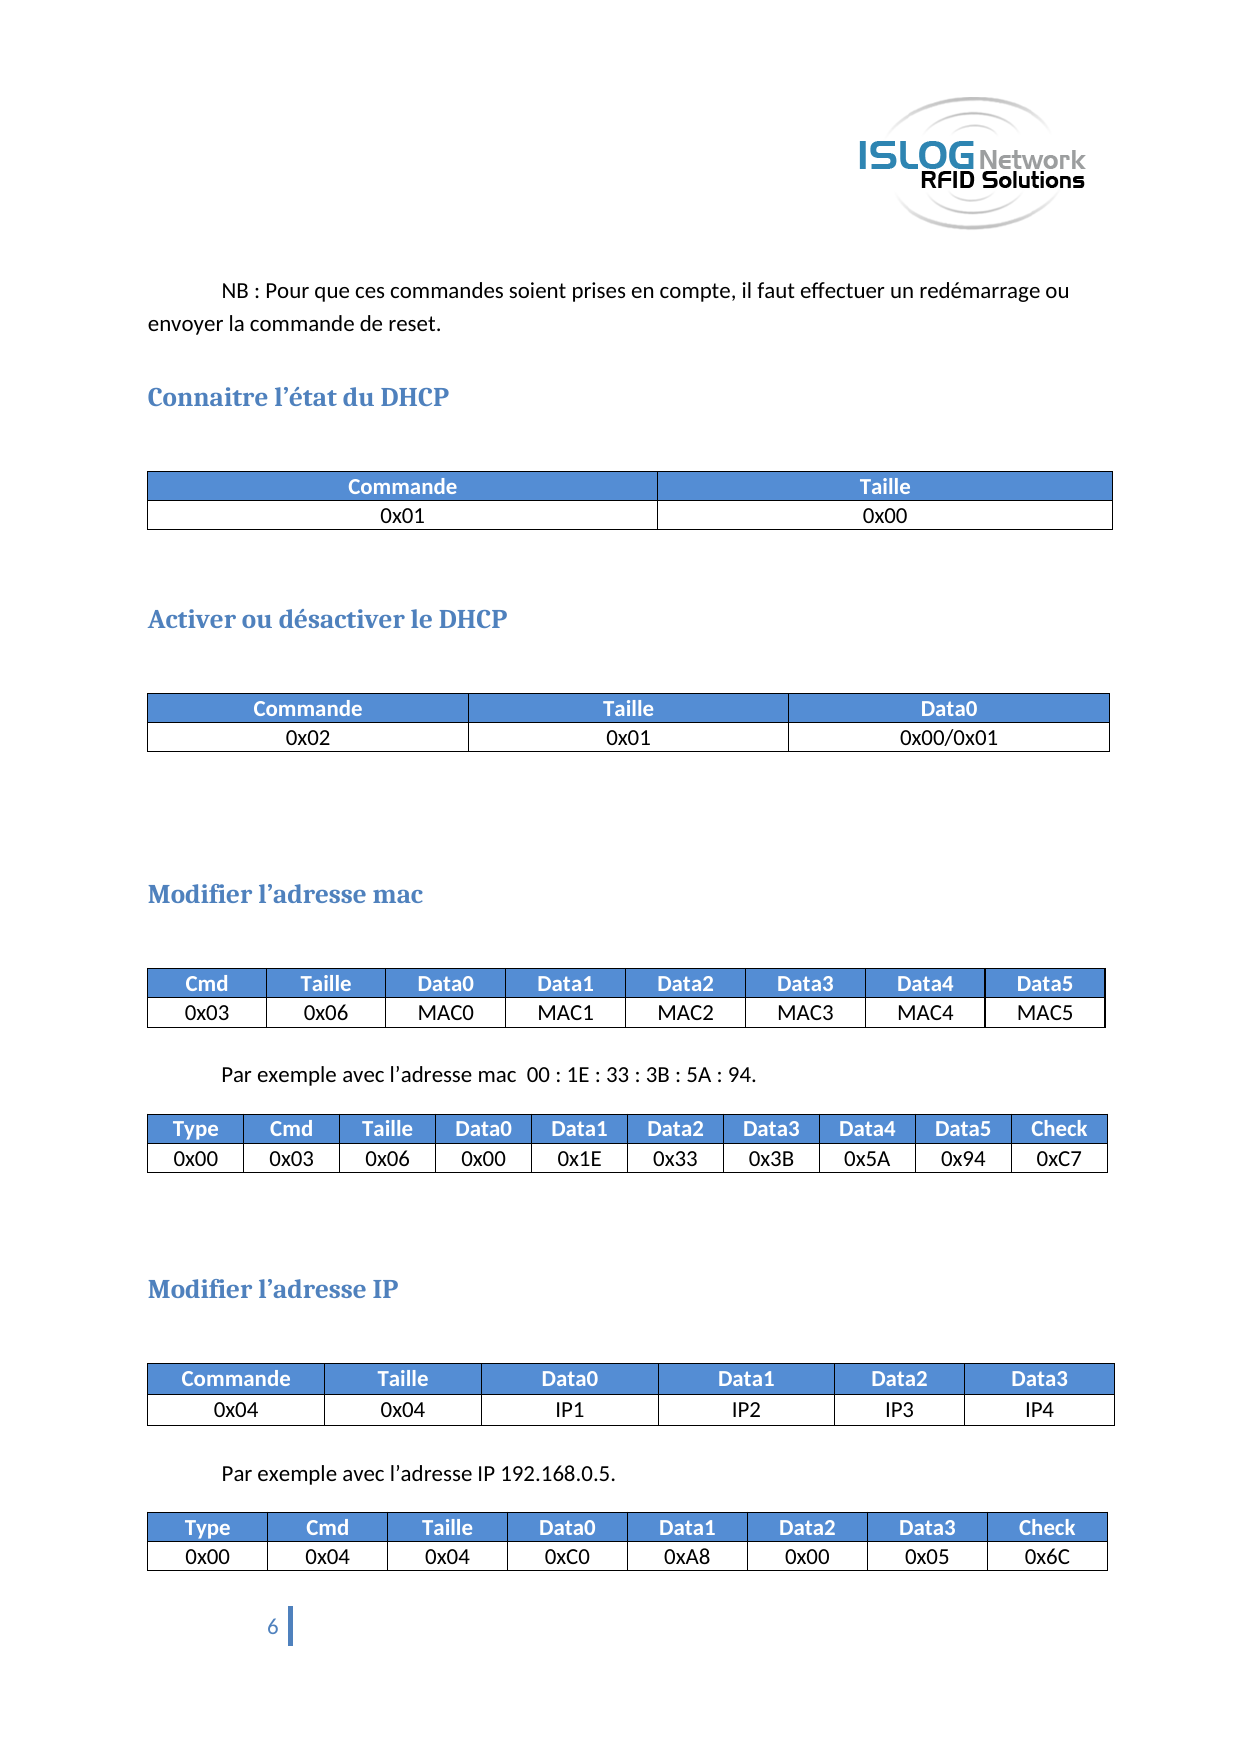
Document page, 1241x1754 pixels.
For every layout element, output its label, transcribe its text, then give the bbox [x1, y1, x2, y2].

subtitle Modifier l’adresse IP [148, 1274, 1093, 1306]
text Par exemple avec l’adresse IP 192.168.0.5. [148, 1426, 1093, 1487]
table_header Type [148, 1513, 267, 1541]
table_cell 0x01 [469, 723, 788, 751]
subtitle Connaitre l’état du DHCP [148, 382, 1093, 414]
table_header Taille [325, 1364, 481, 1394]
table_cell 0x3B [724, 1144, 819, 1172]
table_cell 0x04 [148, 1395, 324, 1425]
table_header Taille [388, 1513, 507, 1541]
table_cell IP3 [835, 1395, 964, 1425]
subtitle Activer ou désactiver le DHCP [148, 604, 1093, 635]
table_header Data0 [436, 1115, 531, 1143]
table_header Data3 [746, 969, 865, 997]
table_header Taille [267, 969, 385, 997]
table_cell 0x00 [658, 501, 1112, 529]
table_cell 0x00 [436, 1144, 531, 1172]
table_cell MAC4 [866, 998, 984, 1027]
table_header Data2 [626, 969, 745, 997]
table_cell MAC5 [986, 998, 1104, 1027]
table_header Data3 [724, 1115, 819, 1143]
table_cell IP1 [482, 1395, 658, 1425]
table_cell 0xC7 [1012, 1144, 1107, 1172]
table_header Data1 [628, 1513, 747, 1541]
table_header Data1 [532, 1115, 627, 1143]
table_header Data2 [835, 1364, 964, 1394]
table_cell 0x00 [148, 1542, 267, 1570]
table_header Data2 [748, 1513, 867, 1541]
table_cell IP2 [659, 1395, 834, 1425]
table_header Data1 [506, 969, 625, 997]
subtitle Modifier l’adresse mac [148, 879, 1093, 910]
table_cell 0x02 [148, 723, 468, 751]
table_cell 0x01 [148, 501, 657, 529]
table_cell 0xA8 [628, 1542, 747, 1570]
table_header Cmd [148, 969, 266, 997]
table_cell 0x04 [268, 1542, 387, 1570]
text Par exemple avec l’adresse mac 00 : 1E : 33 : 3B : 5A : 94. [221, 1028, 1093, 1088]
table_header Check [988, 1513, 1107, 1541]
table_cell MAC1 [506, 998, 625, 1027]
table_cell 0x00 [148, 1144, 243, 1172]
table_header Data3 [965, 1364, 1114, 1394]
table_header Commande [148, 1364, 324, 1394]
table_header Data0 [482, 1364, 658, 1394]
table_cell 0x1E [532, 1144, 627, 1172]
table_cell 0x00 [748, 1542, 867, 1570]
table_cell 0xC0 [508, 1542, 627, 1570]
table_header Data4 [820, 1115, 915, 1143]
table_cell 0x05 [868, 1542, 987, 1570]
table_header Type [148, 1115, 243, 1143]
table_cell IP4 [965, 1395, 1114, 1425]
table_header Data0 [789, 694, 1109, 722]
table_cell 0x06 [267, 998, 385, 1027]
table_header Data4 [866, 969, 984, 997]
table_cell 0x06 [340, 1144, 435, 1172]
table_header Taille [340, 1115, 435, 1143]
table_cell 0x03 [244, 1144, 339, 1172]
table_header Commande [148, 472, 657, 500]
table_header Cmd [268, 1513, 387, 1541]
text NB : Pour que ces commandes soient prises en compte, il faut effectuer un redémarrage ou envoyer la commande de reset. [148, 244, 1093, 337]
table_header Taille [469, 694, 788, 722]
table_header Data5 [986, 969, 1104, 997]
table_header Data3 [868, 1513, 987, 1541]
table_cell 0x03 [148, 998, 266, 1027]
table_cell 0x6C [988, 1542, 1107, 1570]
table_cell MAC2 [626, 998, 745, 1027]
table_header Cmd [244, 1115, 339, 1143]
table_header Check [1012, 1115, 1107, 1143]
table_cell 0x04 [325, 1395, 481, 1425]
table_header Data0 [386, 969, 505, 997]
table_cell 0x00/0x01 [789, 723, 1109, 751]
table_cell MAC3 [746, 998, 865, 1027]
table_header Data5 [916, 1115, 1011, 1143]
table_header Commande [148, 694, 468, 722]
table_cell 0x33 [628, 1144, 723, 1172]
table_cell 0x94 [916, 1144, 1011, 1172]
table_header Data0 [508, 1513, 627, 1541]
table_header Data2 [628, 1115, 723, 1143]
table_cell 0x04 [388, 1542, 507, 1570]
table_cell 0x5A [820, 1144, 915, 1172]
table_header Taille [658, 472, 1112, 500]
table_header Data1 [659, 1364, 834, 1394]
table_cell MAC0 [386, 998, 505, 1027]
